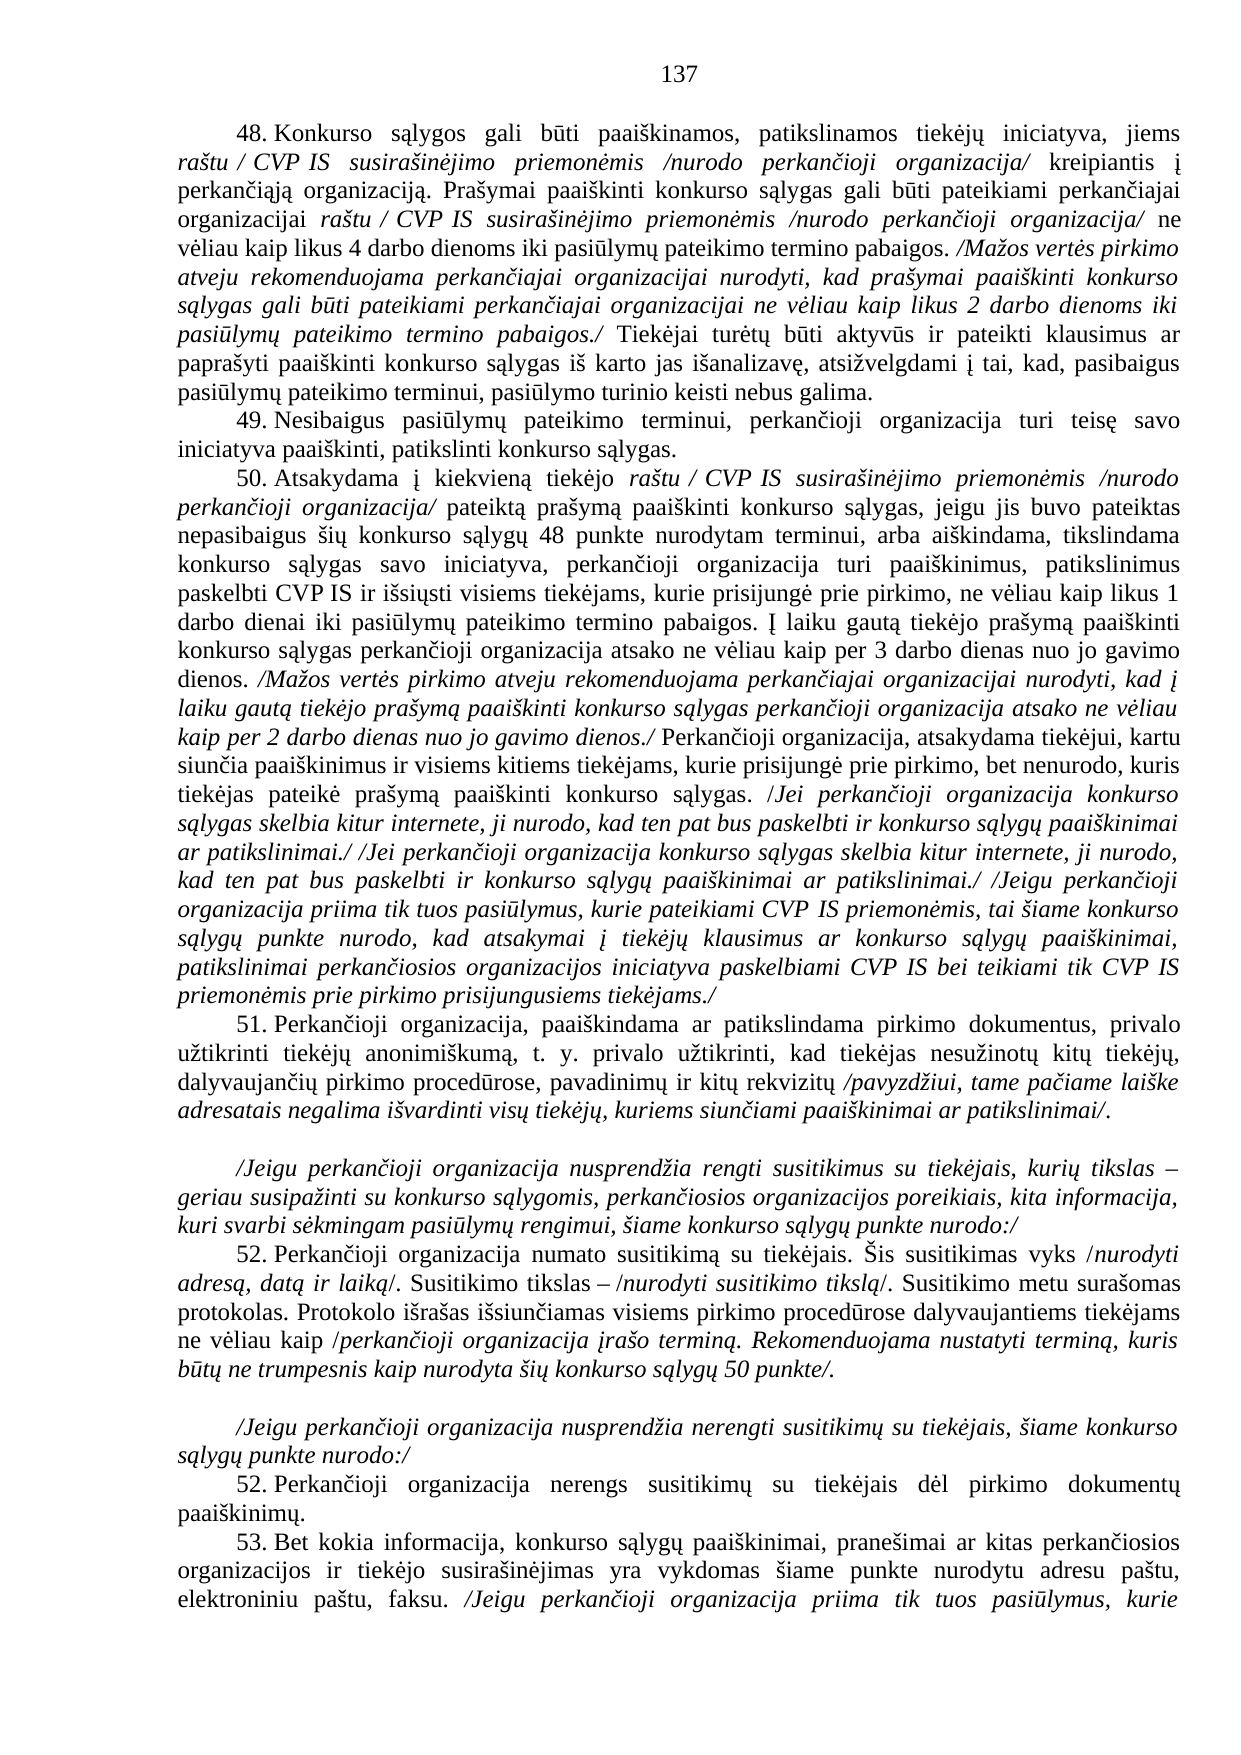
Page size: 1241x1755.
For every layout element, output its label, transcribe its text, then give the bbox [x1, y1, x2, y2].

text 52. Perkančioji organizacija numato susitikimą su tiekėjais. Šis susitikimas vyks /nurodyti adresą, datą ir laiką/. Susitikimo tikslas – /nurodyti susitikimo tikslą/. Susitikimo metu surašomas protokolas. Protokolo išrašas išsiunčiamas visiems pirkimo procedūrose dalyvaujantiems tiekėjams ne vėliau kaip /perkančioji organizacija įrašo terminą. Rekomenduojama nustatyti terminą, kuris būtų ne trumpesnis kaip nurodyta šių konkurso sąlygų 50 punkte/. [177, 1239, 1181, 1383]
text 48. Konkurso sąlygos gali būti paaiškinamos, patikslinamos tiekėjų iniciatyva, jiems raštu / CVP IS susirašinėjimo priemonėmis /nurodo perkančioji organizacija/ kreipiantis į perkančiąją organizaciją. Prašymai paaiškinti konkurso sąlygas gali būti pateikiami perkančiajai organizacijai raštu / CVP IS susirašinėjimo priemonėmis /nurodo perkančioji organizacija/ ne vėliau kaip likus 4 darbo dienoms iki pasiūlymų pateikimo termino pabaigos. /Mažos vertės pirkimo atveju rekomenduojama perkančiajai organizacijai nurodyti, kad prašymai paaiškinti konkurso sąlygas gali būti pateikiami perkančiajai organizacijai ne vėliau kaip likus 2 darbo dienoms iki pasiūlymų pateikimo termino pabaigos./ Tiekėjai turėtų būti aktyvūs ir pateikti klausimus ar paprašyti paaiškinti konkurso sąlygas iš karto jas išanalizavę, atsižvelgdami į tai, kad, pasibaigus pasiūlymų pateikimo terminui, pasiūlymo turinio keisti nebus galima. [177, 118, 1181, 406]
text /Jeigu perkančioji organizacija nusprendžia rengti susitikimus su tiekėjais, kurių tikslas – geriau susipažinti su konkurso sąlygomis, perkančiosios organizacijos poreikiais, kita informacija, kuri svarbi sėkmingam pasiūlymų rengimui, šiame konkurso sąlygų punkte nurodo:/ [177, 1153, 1181, 1239]
text /Jeigu perkančioji organizacija nusprendžia nerengti susitikimų su tiekėjais, šiame konkurso sąlygų punkte nurodo:/ [177, 1412, 1181, 1469]
text 49. Nesibaigus pasiūlymų pateikimo terminui, perkančioji organizacija turi teisę savo iniciatyva paaiškinti, patikslinti konkurso sąlygas. [177, 406, 1181, 463]
text 51. Perkančioji organizacija, paaiškindama ar patikslindama pirkimo dokumentus, privalo užtikrinti tiekėjų anonimiškumą, t. y. privalo užtikrinti, kad tiekėjas nesužinotų kitų tiekėjų, dalyvaujančių pirkimo procedūrose, pavadinimų ir kitų rekvizitų /pavyzdžiui, tame pačiame laiške adresatais negalima išvardinti visų tiekėjų, kuriems siunčiami paaiškinimai ar patikslinimai/. [177, 1009, 1181, 1124]
text 50. Atsakydama į kiekvieną tiekėjo raštu / CVP IS susirašinėjimo priemonėmis /nurodo perkančioji organizacija/ pateiktą prašymą paaiškinti konkurso sąlygas, jeigu jis buvo pateiktas nepasibaigus šių konkurso sąlygų 48 punkte nurodytam terminui, arba aiškindama, tikslindama konkurso sąlygas savo iniciatyva, perkančioji organizacija turi paaiškinimus, patikslinimus paskelbti CVP IS ir išsiųsti visiems tiekėjams, kurie prisijungė prie pirkimo, ne vėliau kaip likus 1 darbo dienai iki pasiūlymų pateikimo termino pabaigos. Į laiku gautą tiekėjo prašymą paaiškinti konkurso sąlygas perkančioji organizacija atsako ne vėliau kaip per 3 darbo dienas nuo jo gavimo dienos. /Mažos vertės pirkimo atveju rekomenduojama perkančiajai organizacijai nurodyti, kad į laiku gautą tiekėjo prašymą paaiškinti konkurso sąlygas perkančioji organizacija atsako ne vėliau kaip per 2 darbo dienas nuo jo gavimo dienos./ Perkančioji organizacija, atsakydama tiekėjui, kartu siunčia paaiškinimus ir visiems kitiems tiekėjams, kurie prisijungė prie pirkimo, bet nenurodo, kuris tiekėjas pateikė prašymą paaiškinti konkurso sąlygas. /Jei perkančioji organizacija konkurso sąlygas skelbia kitur internete, ji nurodo, kad ten pat bus paskelbti ir konkurso sąlygų paaiškinimai ar patikslinimai./ /Jei perkančioji organizacija konkurso sąlygas skelbia kitur internete, ji nurodo, kad ten pat bus paskelbti ir konkurso sąlygų paaiškinimai ar patikslinimai./ /Jeigu perkančioji organizacija priima tik tuos pasiūlymus, kurie pateikiami CVP IS priemonėmis, tai šiame konkurso sąlygų punkte nurodo, kad atsakymai į tiekėjų klausimus ar konkurso sąlygų paaiškinimai, patikslinimai perkančiosios organizacijos iniciatyva paskelbiami CVP IS bei teikiami tik CVP IS priemonėmis prie pirkimo prisijungusiems tiekėjams./ [177, 463, 1181, 1009]
text 52. Perkančioji organizacija nerengs susitikimų su tiekėjais dėl pirkimo dokumentų paaiškinimų. [177, 1469, 1181, 1527]
text 53. Bet kokia informacija, konkurso sąlygų paaiškinimai, pranešimai ar kitas perkančiosios organizacijos ir tiekėjo susirašinėjimas yra vykdomas šiame punkte nurodytu adresu paštu, elektroniniu paštu, faksu. /Jeigu perkančioji organizacija priima tik tuos pasiūlymus, kurie [177, 1527, 1181, 1613]
